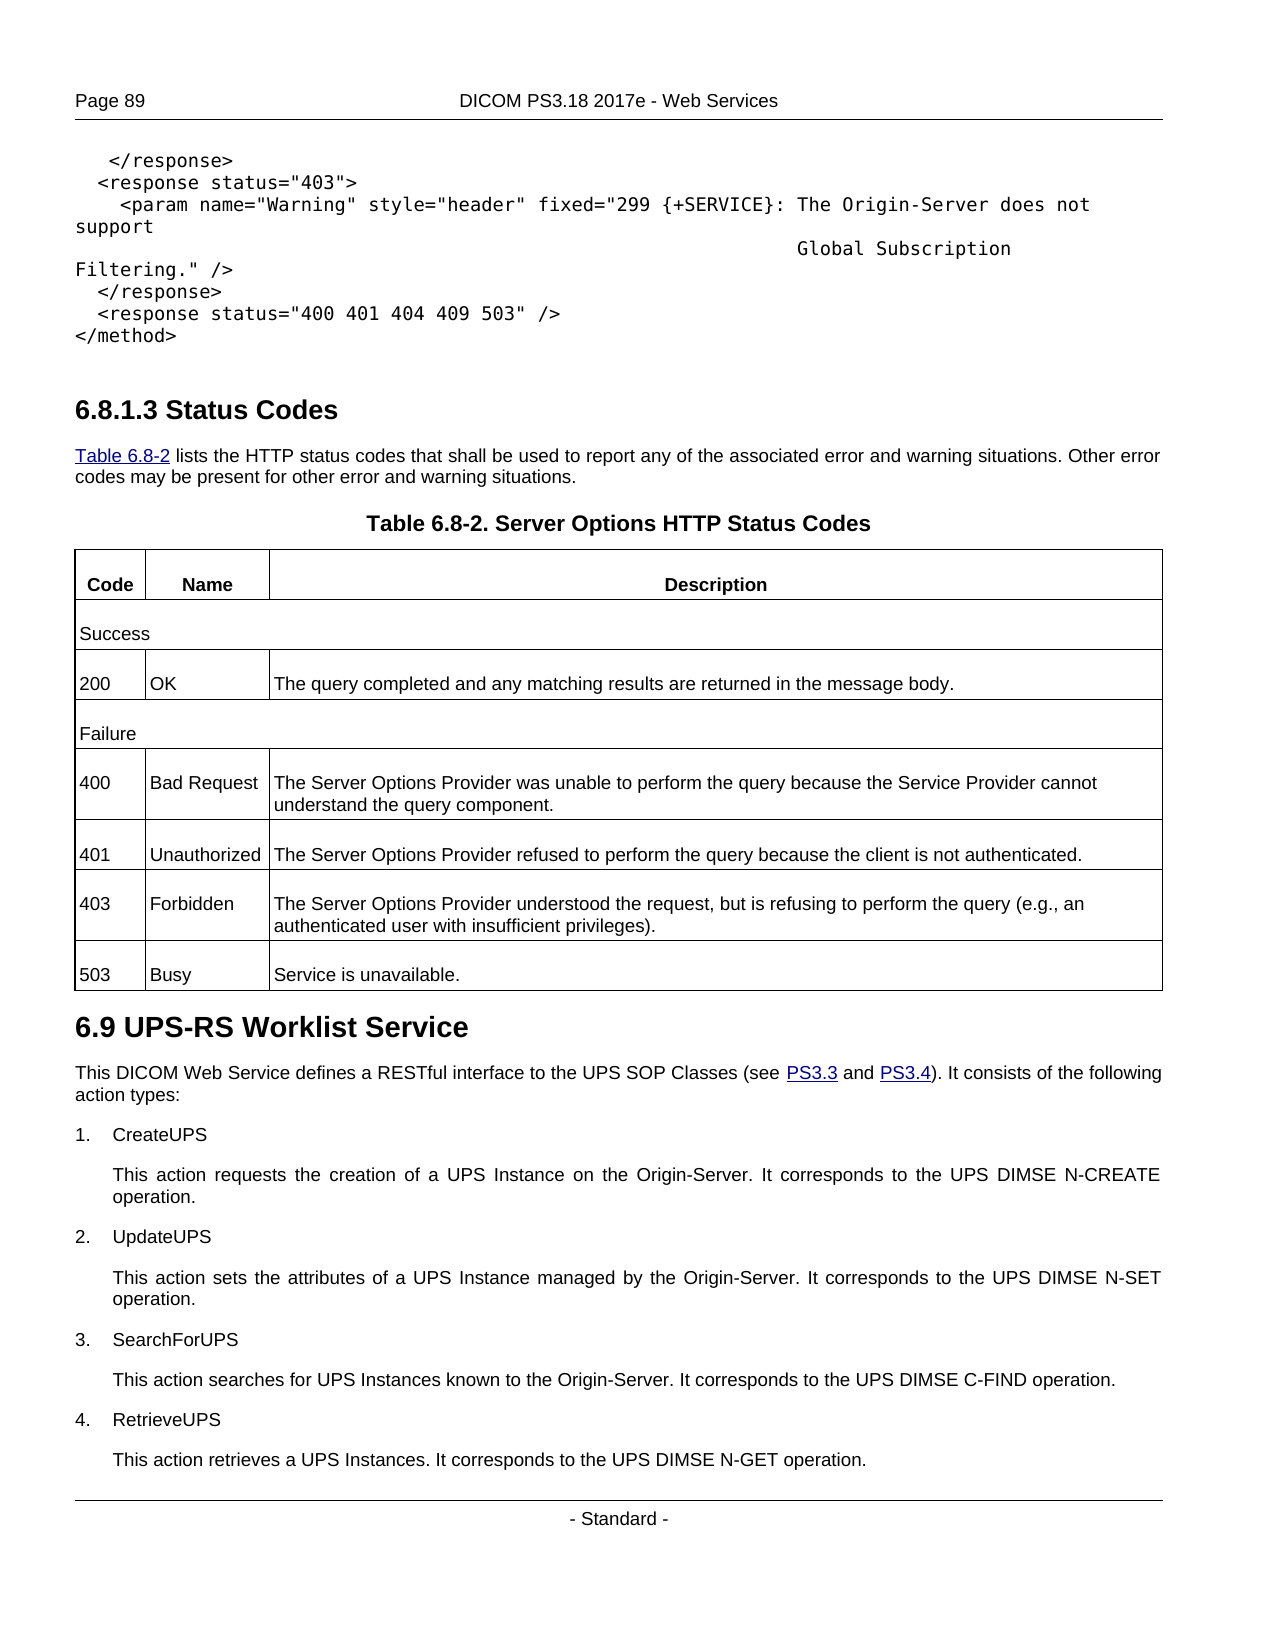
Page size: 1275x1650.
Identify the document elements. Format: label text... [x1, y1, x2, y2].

table_cell The Server Options Provider was unable to perform the query because the Service Provider cannot understand the query component. [270, 749, 1162, 819]
text Table 6.8-2 lists the HTTP status codes that shall be used to report any of the associated error and warning situations. Other error codes may be present for other error and warning situations. [75, 444, 1162, 487]
table_header Description [270, 550, 1162, 599]
text </response> <response status="403"> <param name="Warning" style="header" fixed="299 {+SERVICE}: The Origin-Server does not support Global Subscription Filtering." /> </response> <response status="400 401 404 409 503" /> </method> [75, 150, 1162, 376]
table_cell Bad Request [146, 749, 269, 819]
table_header Name [146, 550, 269, 599]
text Table 6.8-2. Server Options HTTP Status Codes [75, 510, 1162, 536]
table_cell 401 [76, 820, 145, 869]
table_cell Busy [146, 941, 269, 990]
list This action requests the creation of a UPS Instance on the Origin-Server. It corresponds to the UPS DIMSE N-CREATE operation. [75, 1164, 1162, 1207]
table_cell Failure [76, 700, 1162, 748]
table_cell The query completed and any matching results are returned in the message body. [270, 650, 1162, 698]
list RetrieveUPS [75, 1409, 1162, 1431]
table_cell The Server Options Provider understood the request, but is refusing to perform the query (e.g., an authenticated user with insufficient privileges). [270, 870, 1162, 940]
table_cell The Server Options Provider refused to perform the query because the client is not authenticated. [270, 820, 1162, 869]
table_cell 400 [76, 749, 145, 819]
list SearchForUPS [75, 1328, 1162, 1350]
list UpdateUPS [75, 1226, 1162, 1248]
list This action searches for UPS Instances known to the Origin-Server. It corresponds to the UPS DIMSE C-FIND operation. [75, 1369, 1162, 1390]
table_cell Unauthorized [146, 820, 269, 869]
table_cell 403 [76, 870, 145, 940]
table_header Code [76, 550, 145, 599]
list This action retrieves a UPS Instances. It corresponds to the UPS DIMSE N-GET operation. [75, 1449, 1162, 1471]
text 6.9 UPS-RS Worklist Service [75, 1010, 1162, 1043]
table_cell Service is unavailable. [270, 941, 1162, 990]
text This DICOM Web Service defines a RESTful interface to the UPS SOP Classes (see PS3.3 and PS3.4). It consists of the following action types: [75, 1062, 1162, 1105]
table_cell Success [76, 600, 1162, 649]
list This action sets the attributes of a UPS Instance managed by the Origin-Server. It corresponds to the UPS DIMSE N-SET operation. [75, 1266, 1162, 1309]
text 6.8.1.3 Status Codes [75, 394, 1162, 426]
table_cell 503 [76, 941, 145, 990]
list CreateUPS [75, 1124, 1162, 1146]
table_cell Forbidden [146, 870, 269, 940]
table_cell 200 [76, 650, 145, 698]
table_cell OK [146, 650, 269, 698]
